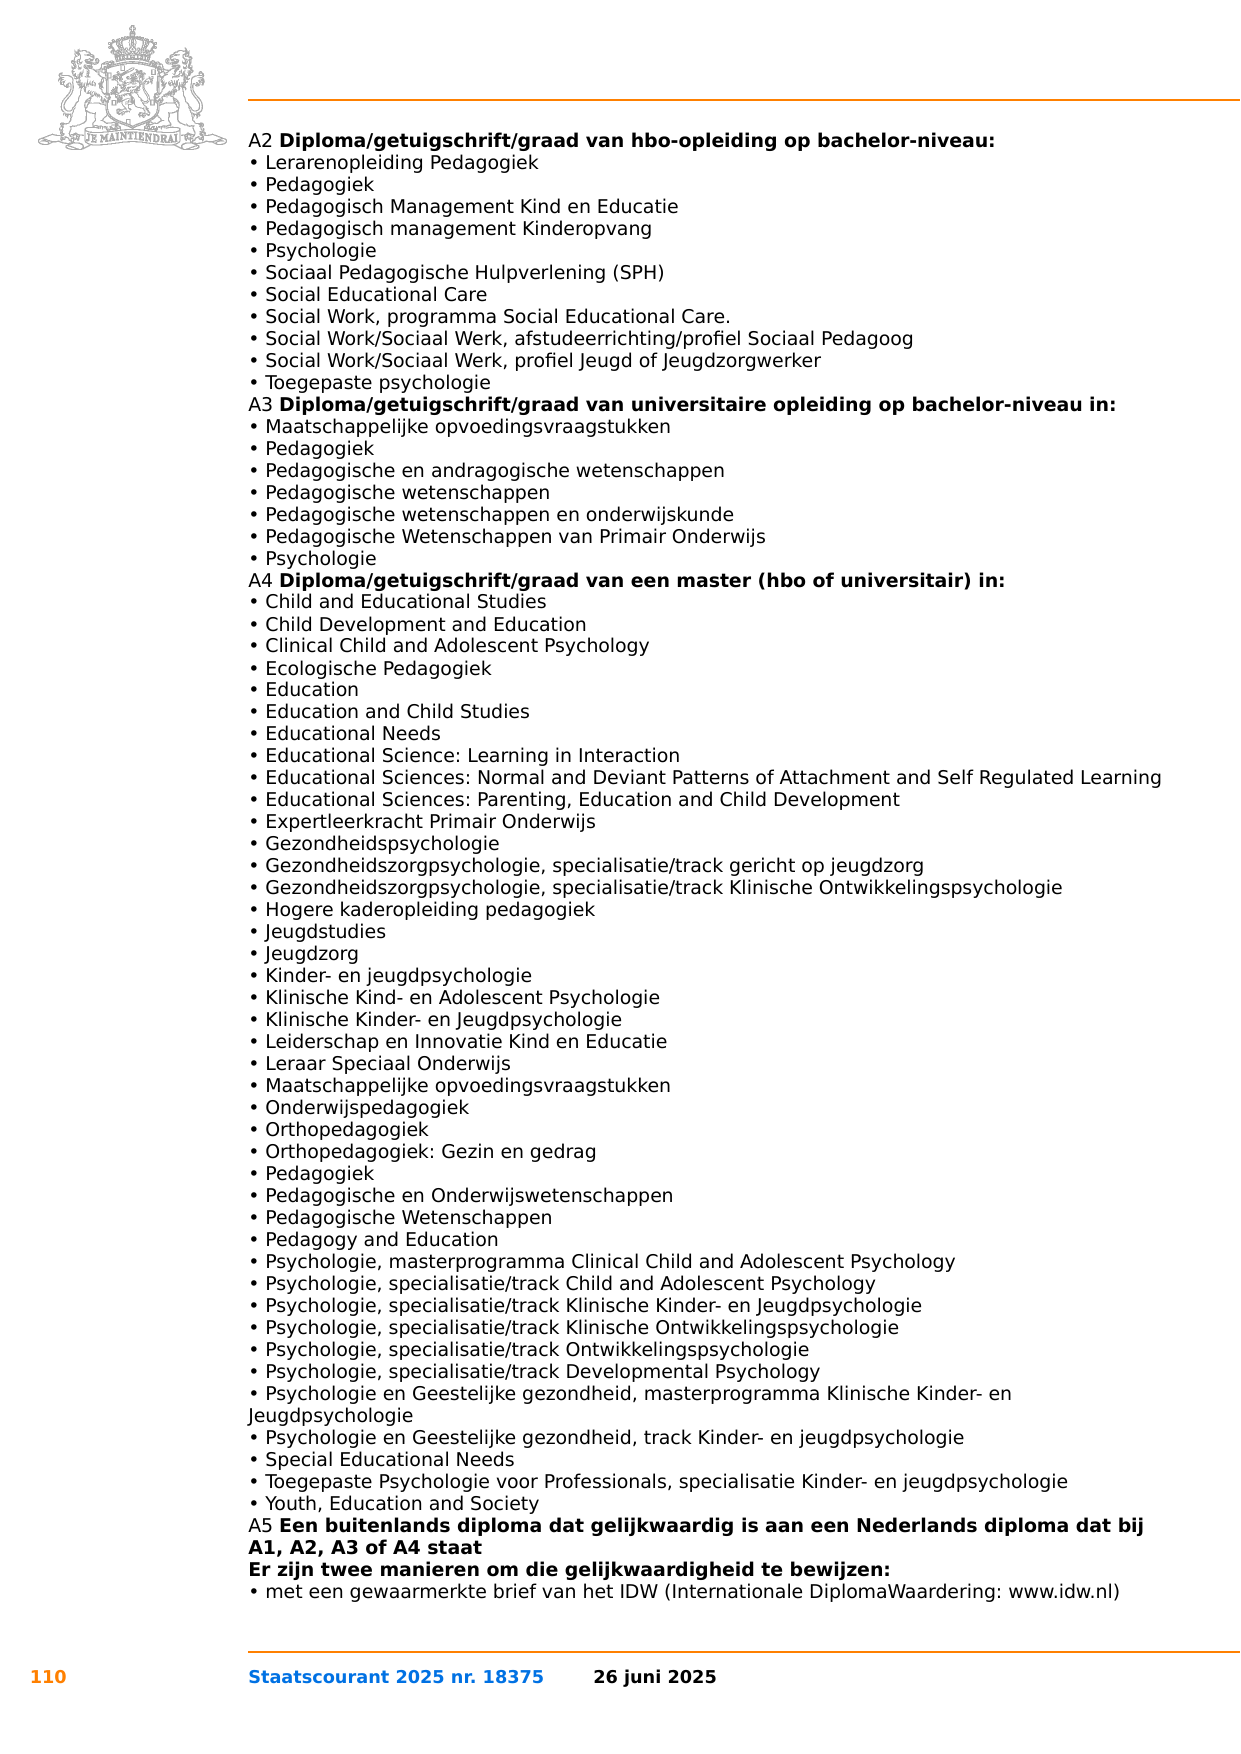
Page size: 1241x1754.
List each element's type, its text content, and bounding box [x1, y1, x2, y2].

text • Pedagogische en andragogische wetenschappen [248, 459, 1163, 482]
text A3 Diploma/getuigschrift/graad van universitaire opleiding op bachelor-niveau in: [248, 394, 1163, 416]
text • Pedagogiek [248, 174, 1163, 196]
text • Maatschappelijke opvoedingsvraagstukken [248, 416, 1163, 438]
text • Psychologie en Geestelijke gezondheid, masterprogramma Klinische Kinder- en Jeugdpsychologie [248, 1383, 1163, 1427]
text • Orthopedagogiek [248, 1119, 1163, 1141]
text • Social Work/Sociaal Werk, profiel Jeugd of Jeugdzorgwerker [248, 350, 1163, 372]
text • Hogere kaderopleiding pedagogiek [248, 899, 1163, 921]
text • Social Work, programma Social Educational Care. [248, 306, 1163, 328]
text • Psychologie [248, 547, 1163, 569]
text • Toegepaste psychologie [248, 372, 1163, 394]
text A4 Diploma/getuigschrift/graad van een master (hbo of universitair) in: [248, 569, 1163, 591]
text • Pedagogische Wetenschappen van Primair Onderwijs [248, 526, 1163, 547]
text • Expertleerkracht Primair Onderwijs [248, 811, 1163, 833]
text • Lerarenopleiding Pedagogiek [248, 152, 1163, 174]
text • Klinische Kind- en Adolescent Psychologie [248, 987, 1163, 1009]
text • Psychologie en Geestelijke gezondheid, track Kinder- en jeugdpsychologie [248, 1427, 1163, 1449]
text • Pedagogische wetenschappen [248, 482, 1163, 503]
text • Educational Needs [248, 723, 1163, 745]
text Er zijn twee manieren om die gelijkwaardigheid te bewijzen: [248, 1558, 1163, 1581]
text • Leiderschap en Innovatie Kind en Educatie [248, 1031, 1163, 1053]
text • Pedagogiek [248, 1163, 1163, 1185]
text • Pedagogische Wetenschappen [248, 1207, 1163, 1229]
text • Pedagogisch management Kinderopvang [248, 218, 1163, 240]
text • Psychologie, specialisatie/track Klinische Kinder- en Jeugdpsychologie [248, 1295, 1163, 1317]
text • Gezondheidszorgpsychologie, specialisatie/track gericht op jeugdzorg [248, 855, 1163, 877]
text • Pedagogisch Management Kind en Educatie [248, 196, 1163, 218]
text • Educational Science: Learning in Interaction [248, 745, 1163, 767]
text • Child and Educational Studies [248, 591, 1163, 613]
text • Pedagogische en Onderwijswetenschappen [248, 1185, 1163, 1207]
text • Education and Child Studies [248, 701, 1163, 723]
text • Psychologie, specialisatie/track Developmental Psychology [248, 1361, 1163, 1383]
text A5 Een buitenlands diploma dat gelijkwaardig is aan een Nederlands diploma dat bij A1, A2, A3 of A4 staat [248, 1514, 1163, 1558]
text A2 Diploma/getuigschrift/graad van hbo-opleiding op bachelor-niveau: [248, 130, 1163, 152]
text • Jeugdzorg [248, 943, 1163, 965]
text • Onderwijspedagogiek [248, 1097, 1163, 1119]
text • Special Educational Needs [248, 1449, 1163, 1471]
text • Kinder- en jeugdpsychologie [248, 965, 1163, 987]
text • Jeugdstudies [248, 921, 1163, 943]
text • Pedagogische wetenschappen en onderwijskunde [248, 503, 1163, 526]
text • Gezondheidszorgpsychologie, specialisatie/track Klinische Ontwikkelingspsychologie [248, 877, 1163, 899]
text • Psychologie, specialisatie/track Child and Adolescent Psychology [248, 1273, 1163, 1295]
text • Child Development and Education [248, 613, 1163, 635]
text • Ecologische Pedagogiek [248, 657, 1163, 679]
text • Pedagogy and Education [248, 1229, 1163, 1251]
text • Leraar Speciaal Onderwijs [248, 1053, 1163, 1075]
text • Pedagogiek [248, 438, 1163, 459]
text • Orthopedagogiek: Gezin en gedrag [248, 1141, 1163, 1163]
text • Psychologie, specialisatie/track Ontwikkelingspsychologie [248, 1339, 1163, 1361]
text • Maatschappelijke opvoedingsvraagstukken [248, 1075, 1163, 1097]
text • met een gewaarmerkte brief van het IDW (Internationale DiplomaWaardering: www.idw.nl) [248, 1581, 1163, 1602]
text • Youth, Education and Society [248, 1493, 1163, 1514]
text • Psychologie, specialisatie/track Klinische Ontwikkelingspsychologie [248, 1317, 1163, 1339]
text • Clinical Child and Adolescent Psychology [248, 635, 1163, 657]
text • Educational Sciences: Normal and Deviant Patterns of Attachment and Self Regulated Learning [248, 767, 1163, 789]
text • Gezondheidspsychologie [248, 833, 1163, 855]
text • Sociaal Pedagogische Hulpverlening (SPH) [248, 262, 1163, 284]
text • Education [248, 679, 1163, 701]
text • Klinische Kinder- en Jeugdpsychologie [248, 1009, 1163, 1031]
text • Social Educational Care [248, 284, 1163, 306]
text • Psychologie [248, 240, 1163, 262]
text • Toegepaste Psychologie voor Professionals, specialisatie Kinder- en jeugdpsychologie [248, 1471, 1163, 1493]
picture [38, 25, 227, 150]
text • Social Work/Sociaal Werk, afstudeerrichting/profiel Sociaal Pedagoog [248, 328, 1163, 350]
text • Educational Sciences: Parenting, Education and Child Development [248, 789, 1163, 811]
text • Psychologie, masterprogramma Clinical Child and Adolescent Psychology [248, 1251, 1163, 1273]
